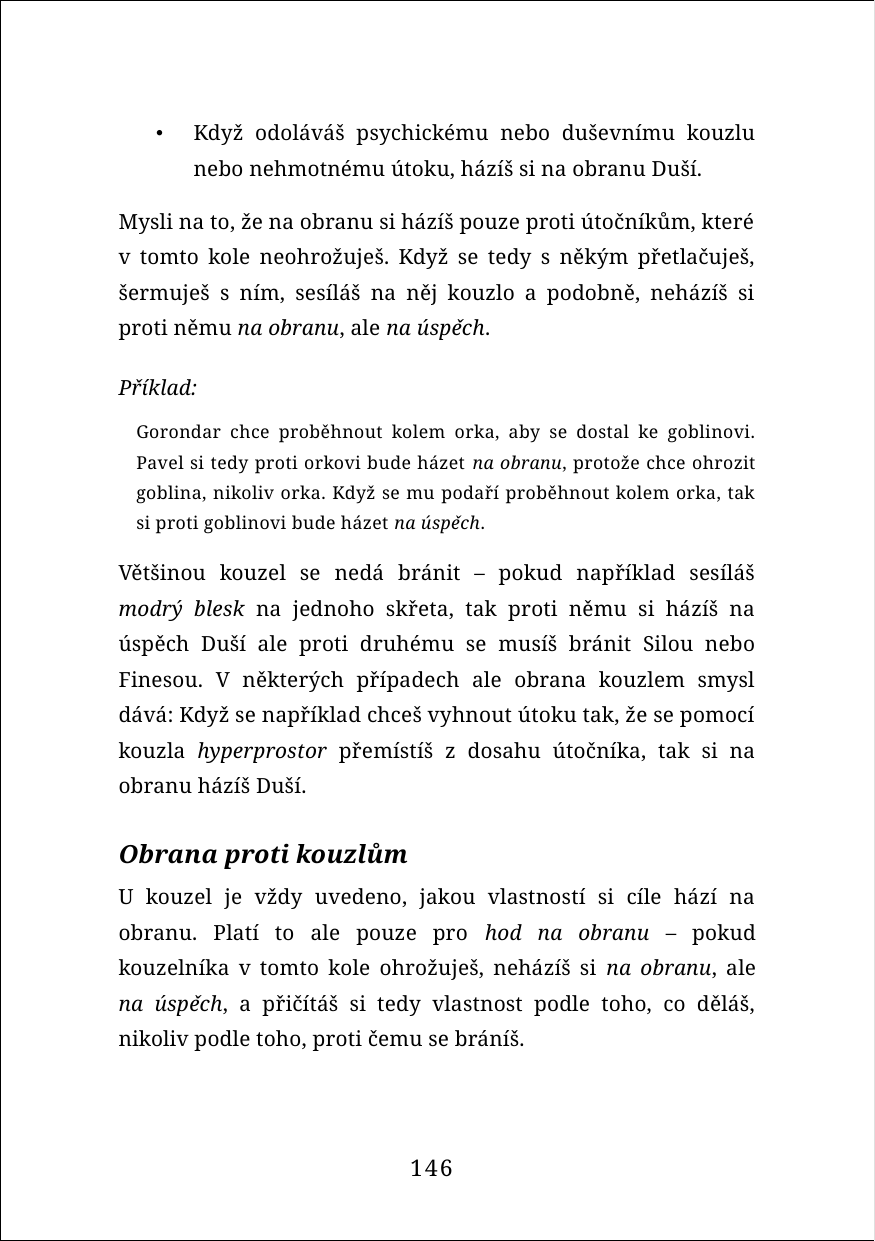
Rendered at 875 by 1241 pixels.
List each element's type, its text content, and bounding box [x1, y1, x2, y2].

text Příklad: [118, 373, 756, 401]
text Mysli na to, že na obranu si házíš pouze proti útočníkům, které v tomto kole neohrožuješ. Když se tedy s někým přetlačuješ, šermuješ s ním, sesíláš na něj kouzlo a podobně, neházíš si proti němu na obranu, ale na úspěch. [118, 207, 756, 342]
list Když odoláváš psychickému nebo duševnímu kouzlu nebo nehmotnému útoku, házíš si na obranu Duší. [156, 118, 756, 182]
text Většinou kouzel se nedá bránit – pokud například sesíláš modrý blesk na jednoho skřeta, tak proti němu si házíš na úspěch Duší ale proti druhému se musíš bránit Silou nebo Finesou. V některých případech ale obrana kouzlem smysl dává: Když se například chceš vyhnout útoku tak, že se pomocí kouzla hyperprostor přemístíš z dosahu útočníka, tak si na obranu házíš Duší. [118, 558, 756, 800]
text U kouzel je vždy uvedeno, jakou vlastností si cíle hází na obranu. Platí to ale pouze pro hod na obranu – pokud kouzelníka v tomto kole ohrožuješ, neházíš si na obranu, ale na úspěch, a přičítáš si tedy vlastnost podle toho, co děláš, nikoliv podle toho, proti čemu se bráníš. [118, 882, 756, 1053]
subtitle Obrana proti kouzlům [118, 837, 756, 871]
text Gorondar chce proběhnout kolem orka, aby se dostal ke goblinovi. Pavel si tedy proti orkovi bude házet na obranu, protože chce ohrozit goblina, nikoliv orka. Když se mu podaří proběhnout kolem orka, tak si proti goblinovi bude házet na úspěch. [136, 420, 756, 535]
